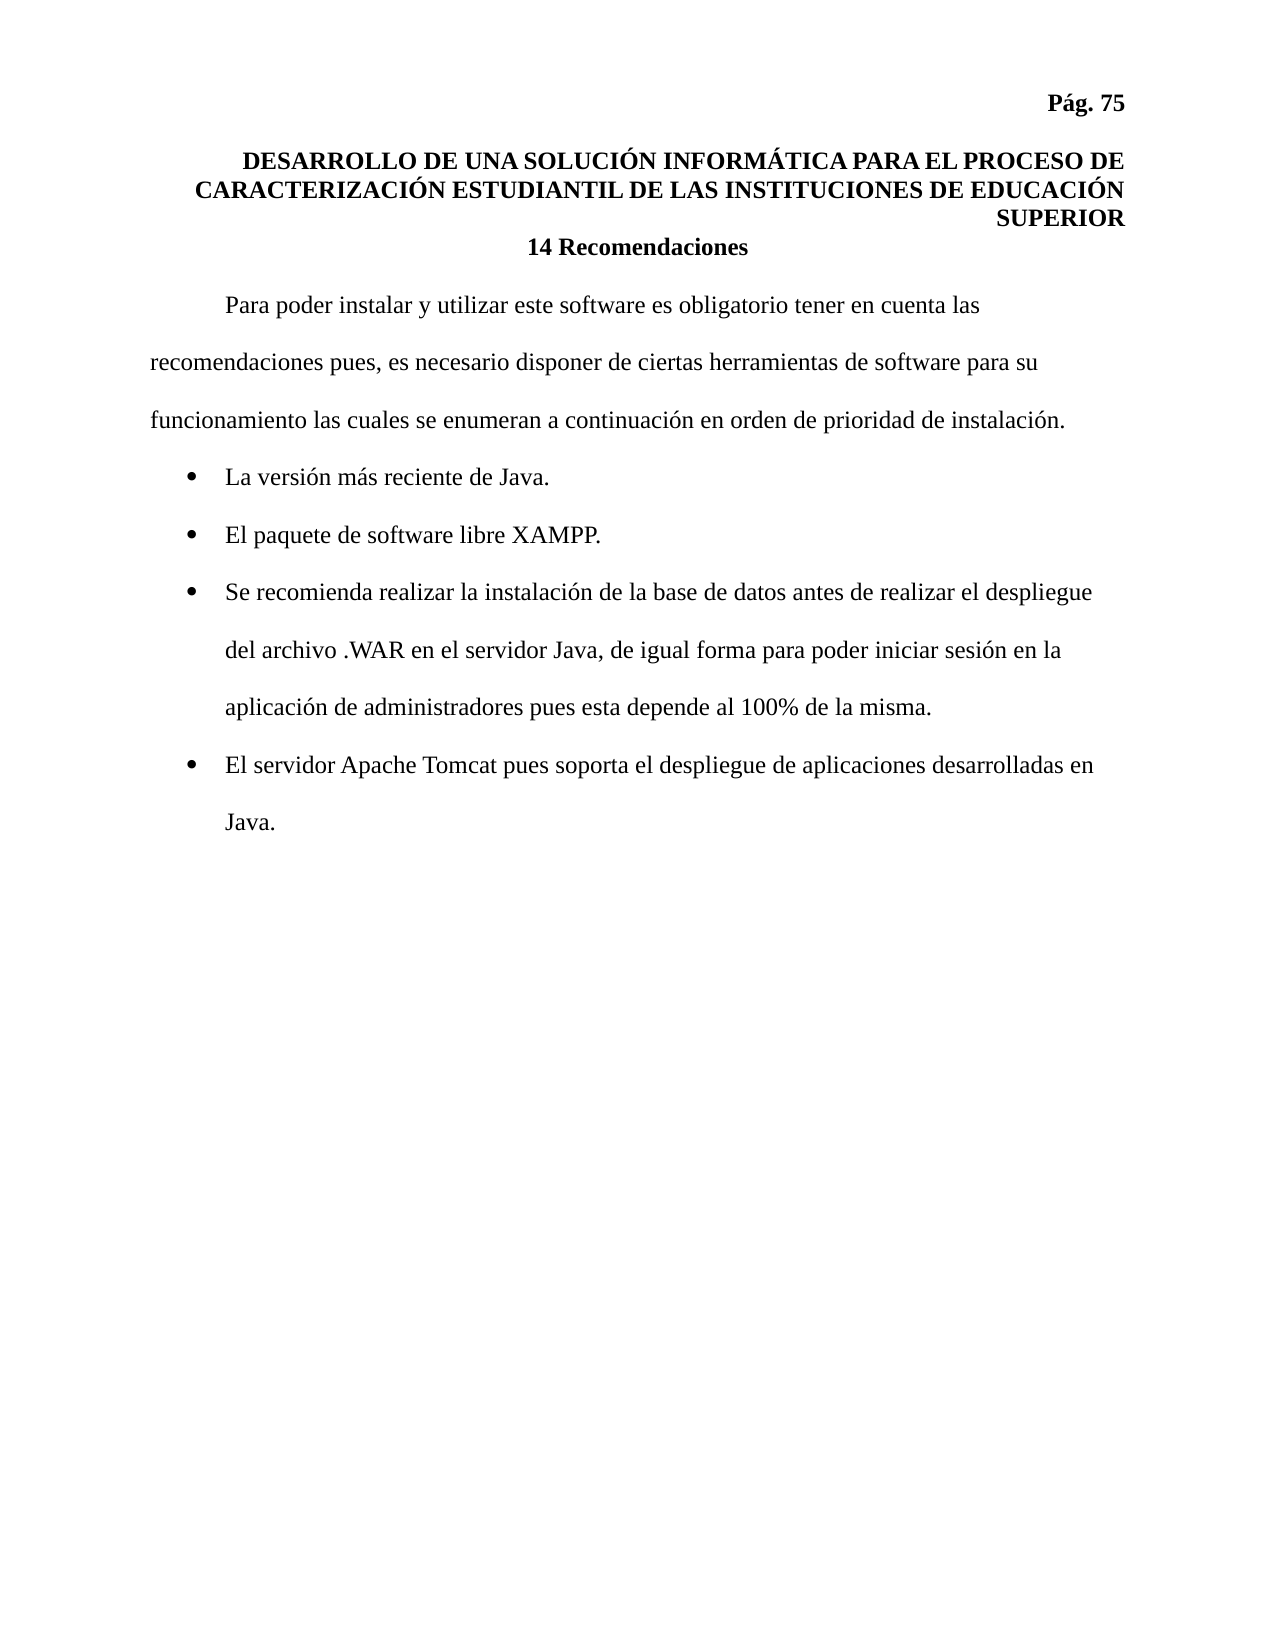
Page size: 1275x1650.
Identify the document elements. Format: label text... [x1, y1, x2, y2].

list Se recomienda realizar la instalación de la base de datos antes de realizar el despliegue del archivo .WAR en el servidor Java, de igual forma para poder iniciar sesión en la aplicación de administradores pues esta depende al 100% de la misma. [187, 577, 1125, 721]
text Para poder instalar y utilizar este software es obligatorio tener en cuenta las recomendaciones pues, es necesario disponer de ciertas herramientas de software para su funcionamiento las cuales se enumeran a continuación en orden de prioridad de instalación. [150, 290, 1125, 433]
list El paquete de software libre XAMPP. [187, 520, 1125, 548]
list La versión más reciente de Java. [187, 462, 1125, 491]
text 14 Recomendaciones [150, 232, 1125, 261]
list El servidor Apache Tomcat pues soporta el despliegue de aplicaciones desarrolladas en Java. [187, 750, 1125, 836]
